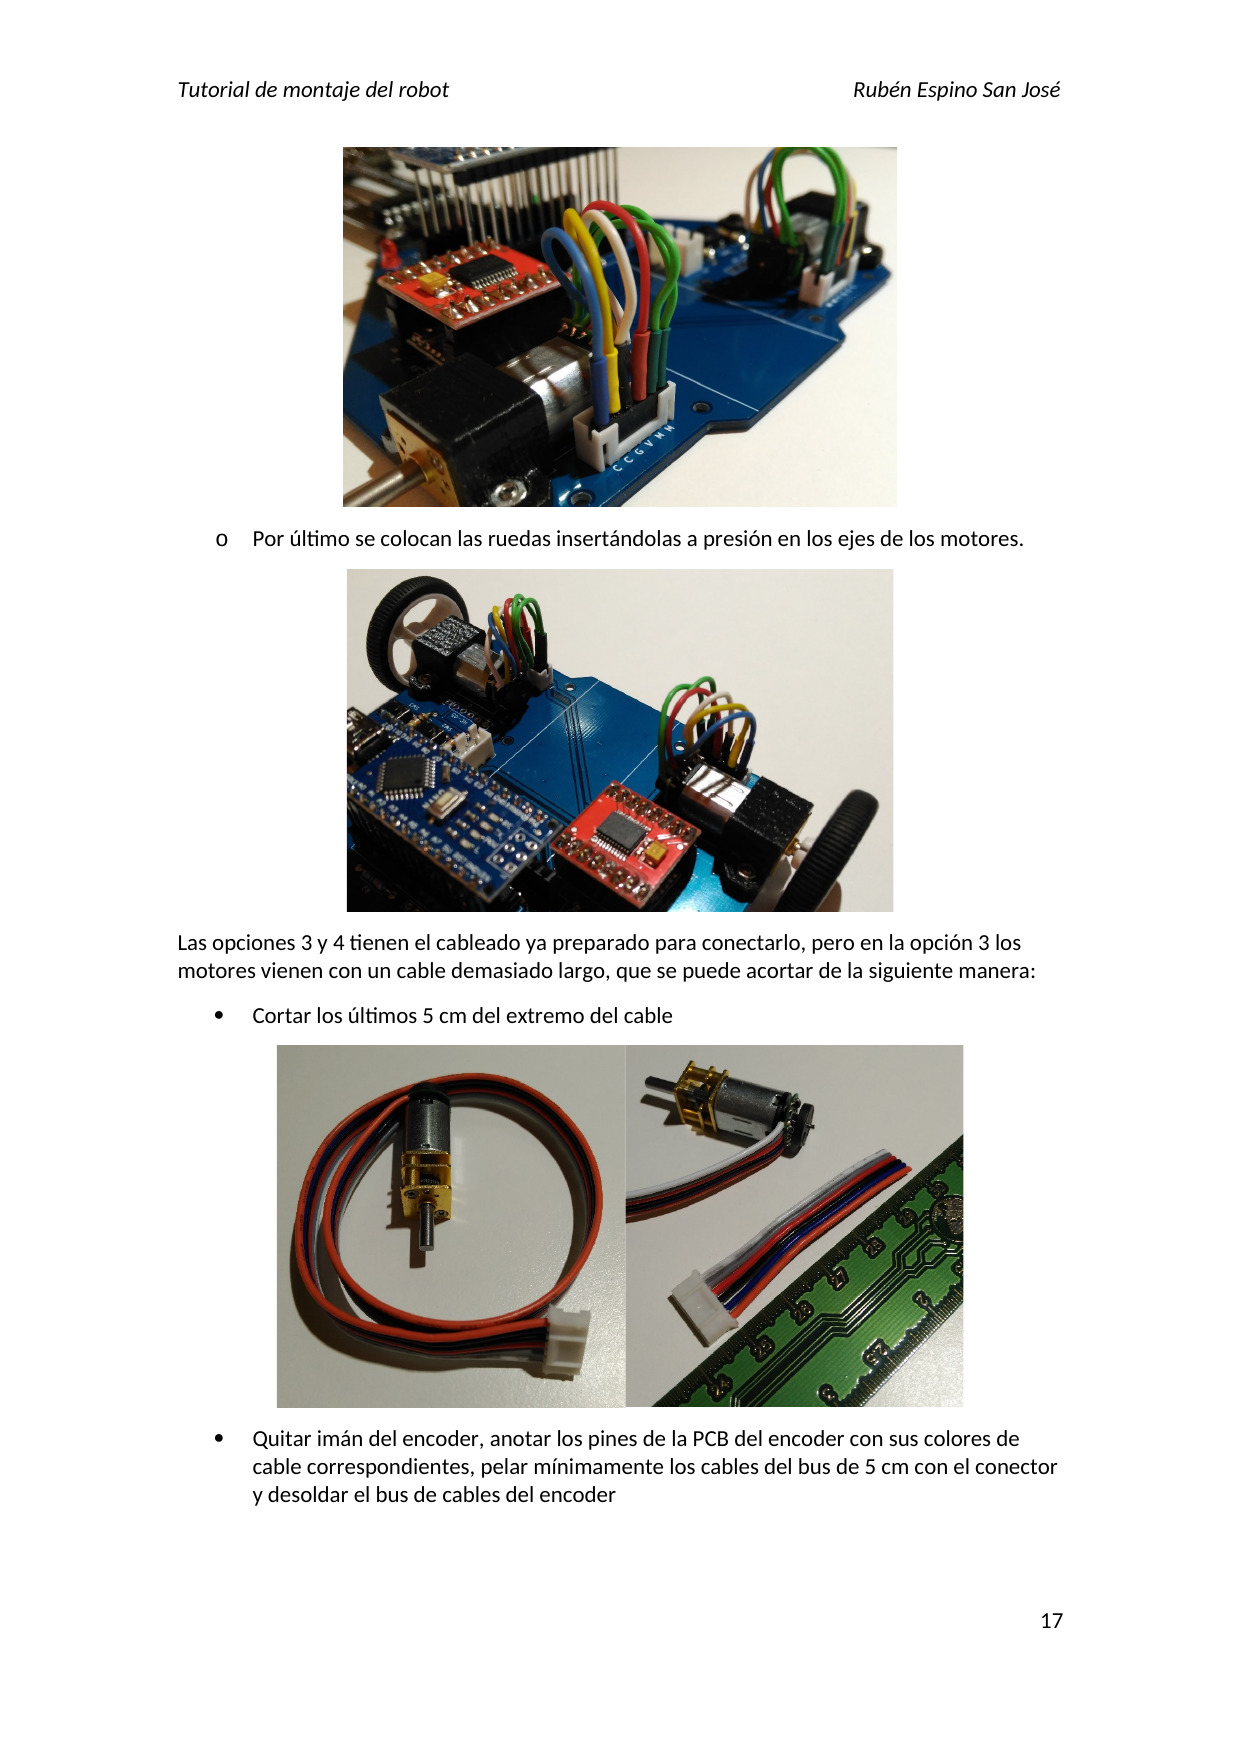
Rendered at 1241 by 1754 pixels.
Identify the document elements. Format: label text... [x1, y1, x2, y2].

text Las opciones 3 y 4 tienen el cableado ya preparado para conectarlo, pero en la opción 3 los motores vienen con un cable demasiado largo, que se puede acortar de la siguiente manera: [177, 928, 1063, 984]
list Quitar imán del encoder, anotar los pines de la PCB del encoder con sus colores de cable correspondientes, pelar mínimamente los cables del bus de 5 cm con el conector y desoldar el bus de cables del encoder [215, 1424, 1063, 1508]
list Cortar los últimos 5 cm del extremo del cable [215, 1001, 1063, 1029]
list Por último se colocan las ruedas insertándolas a presión en los ejes de los motores. [215, 524, 1063, 553]
